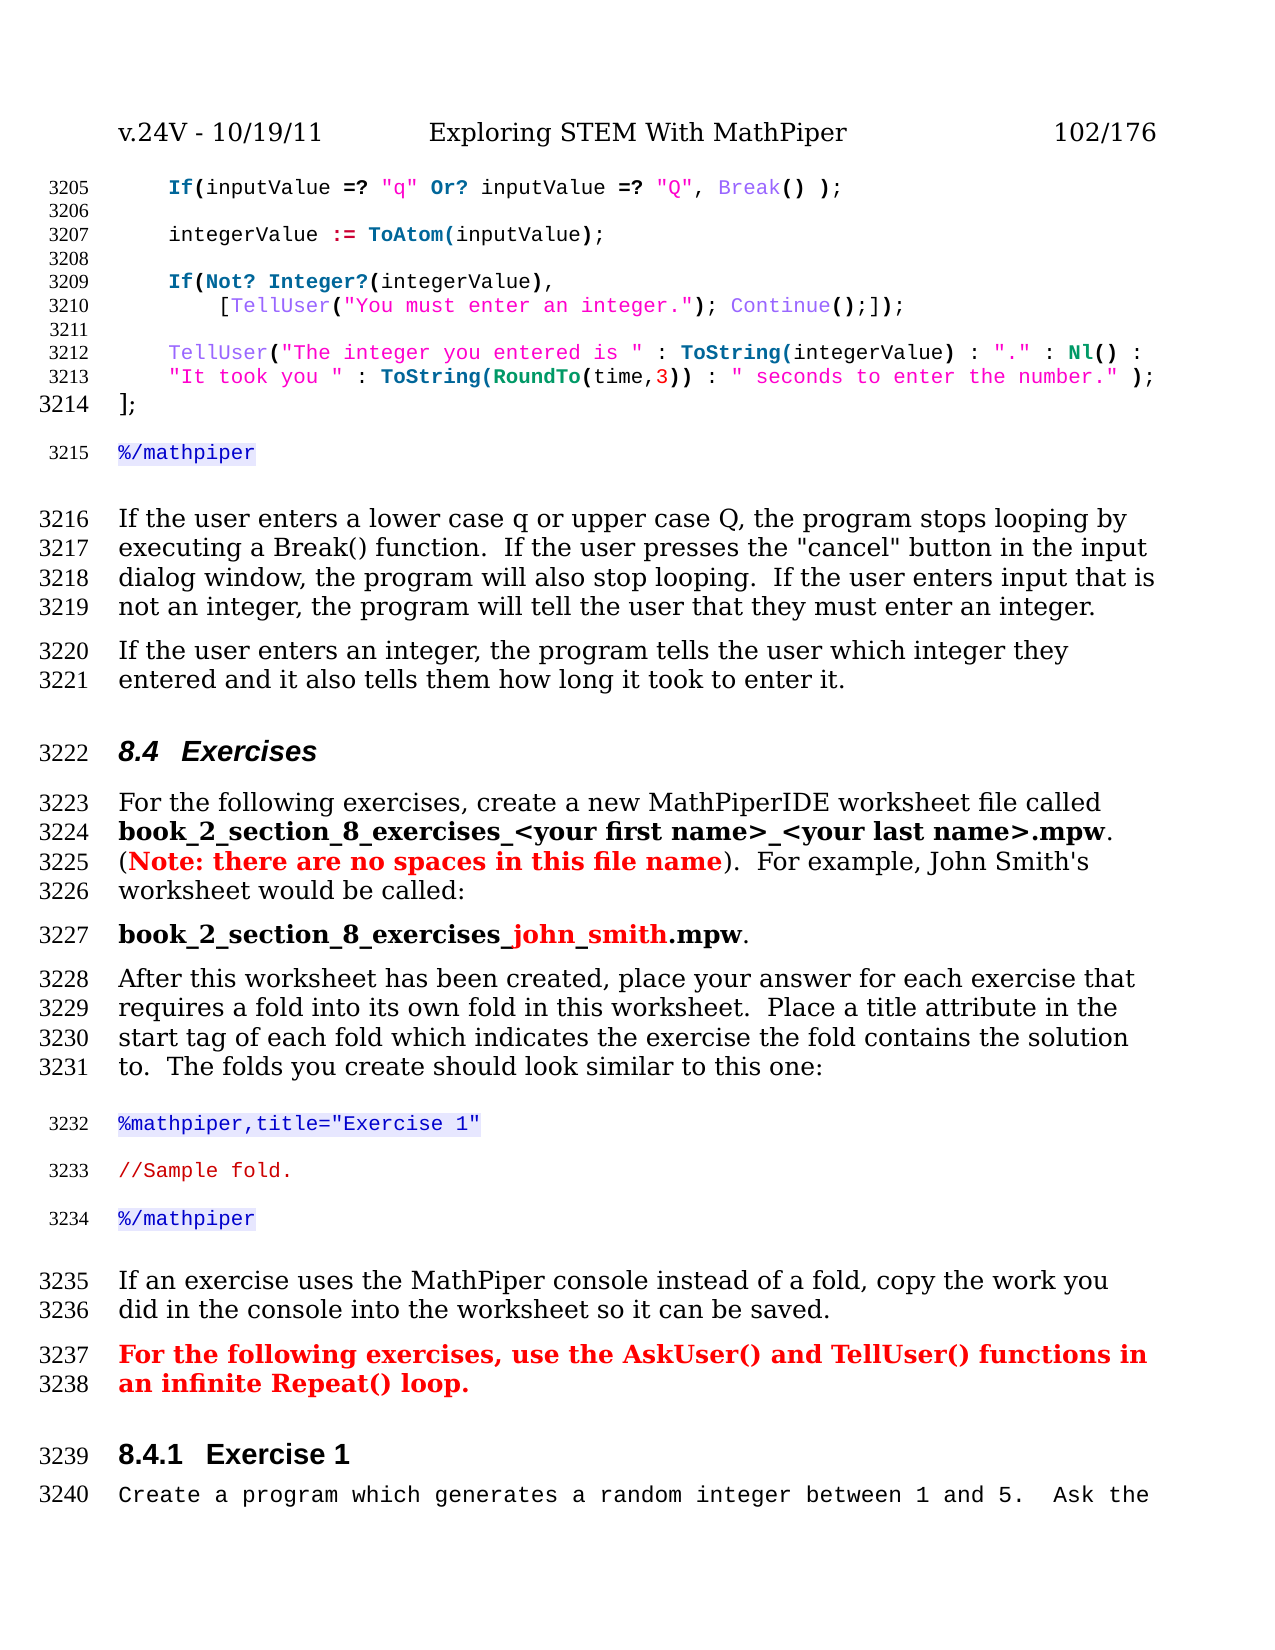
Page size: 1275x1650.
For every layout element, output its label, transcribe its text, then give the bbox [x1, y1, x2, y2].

text For the following exercises, create a new MathPiperIDE worksheet file called book_2_section_8_exercises_<your first name>_<your last name>.mpw. (Note: there are no spaces in this file name). For example, John Smith's worksheet would be called: [118, 788, 1157, 905]
text //Sample fold. [118, 1160, 1157, 1184]
text If(Not? Integer?(integerValue), [118, 271, 1157, 295]
text If an exercise uses the MathPiper console instead of a fold, copy the work you did in the console into the worksheet so it can be saved. [118, 1266, 1157, 1324]
text %/mathpiper [118, 1208, 1157, 1231]
text For the following exercises, use the AskUser() and TellUser() functions in an infinite Repeat() loop. [118, 1339, 1157, 1398]
subtitle Exercise 1 [118, 1437, 1157, 1471]
text "It took you " : ToString(RoundTo(time,3)) : " seconds to enter the number." ); [118, 366, 1157, 389]
text Create a program which generates a random integer between 1 and 5. Ask the [118, 1483, 1157, 1509]
text integerValue := ToAtom(inputValue); [118, 224, 1157, 248]
text %mathpiper,title="Exercise 1" [118, 1113, 1157, 1137]
text If the user enters an integer, the program tells the user which integer they entered and it also tells them how long it took to enter it. [118, 636, 1157, 694]
text [TellUser("You must enter an integer."); Continue();]); [118, 295, 1157, 319]
text If(inputValue =? "q" Or? inputValue =? "Q", Break() ); [118, 177, 1157, 200]
text ]; [118, 389, 1157, 419]
text After this worksheet has been created, place your answer for each exercise that requires a fold into its own fold in this worksheet. Place a title attribute in the start tag of each fold which indicates the exercise the fold contains the solution to. The folds you create should look similar to this one: [118, 964, 1157, 1081]
subtitle Exercises [118, 733, 1157, 767]
text If the user enters a lower case q or upper case Q, the program stops looping by executing a Break() function. If the user presses the "cancel" button in the input dialog window, the program will also stop looping. If the user enters input that is not an integer, the program will tell the user that they must enter an integer. [118, 504, 1157, 621]
text TellUser("The integer you entered is " : ToString(integerValue) : "." : Nl() : [118, 342, 1157, 366]
text book_2_section_8_exercises_john_smith.mpw. [118, 920, 1157, 949]
text %/mathpiper [118, 442, 1157, 466]
